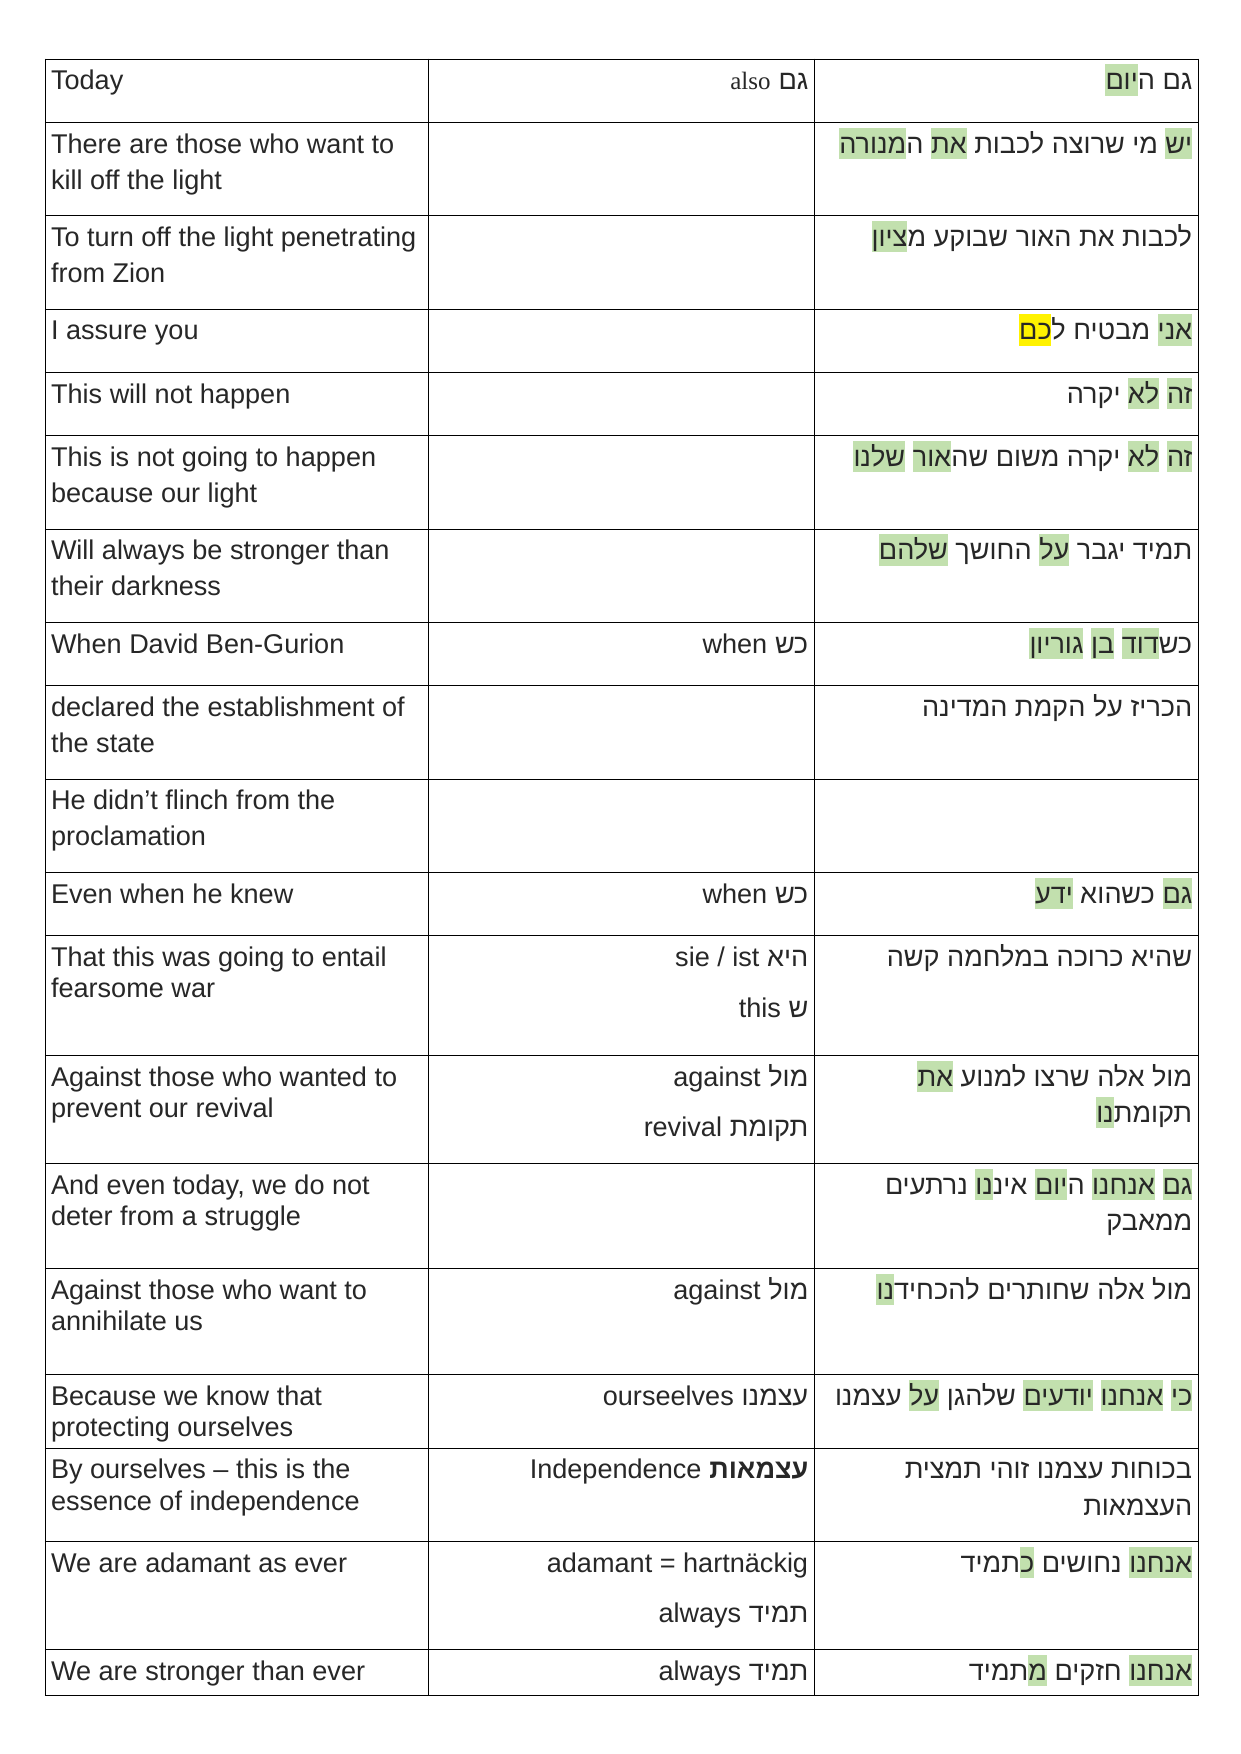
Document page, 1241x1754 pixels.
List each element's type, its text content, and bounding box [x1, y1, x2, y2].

table_cell That this was going to entail fearsome war [46, 936, 428, 1055]
table_cell [429, 686, 814, 778]
table_cell כשדוד בן גוריון [815, 623, 1198, 685]
table_cell כש when [429, 873, 814, 935]
table_cell He didn’t flinch from the proclamation [46, 780, 428, 872]
table_cell מול אלה שחותרים להכחידנו [815, 1269, 1198, 1374]
table_cell This will not happen [46, 373, 428, 435]
table_cell [429, 310, 814, 372]
table_cell We are stronger than ever [46, 1650, 428, 1695]
table_cell לכבות את האור שבוקע מציון [815, 216, 1198, 308]
table_cell זה לא יקרה משום שהאור שלנו [815, 436, 1198, 528]
table_cell Because we know that protecting ourselves [46, 1375, 428, 1448]
table_cell אנחנו נחושים כתמיד [815, 1542, 1198, 1649]
table_cell גם also [429, 60, 814, 122]
table_cell [429, 123, 814, 215]
table_cell I assure you [46, 310, 428, 372]
table_cell מול against תקומת revival [429, 1056, 814, 1163]
table_cell [429, 530, 814, 622]
table_cell שהיא כרוכה במלחמה קשה [815, 936, 1198, 1055]
table_cell גם היום [815, 60, 1198, 122]
table_cell adamant = hartnäckig תמיד always [429, 1542, 814, 1649]
table_cell תמיד יגבר על החושך שלהם [815, 530, 1198, 622]
table_cell And even today, we do not deter from a struggle [46, 1164, 428, 1268]
table_cell תמיד always [429, 1650, 814, 1695]
table_cell Against those who want to annihilate us [46, 1269, 428, 1374]
table_cell There are those who want to kill off the light [46, 123, 428, 215]
table_cell declared the establishment of the state [46, 686, 428, 778]
table_cell [429, 780, 814, 872]
table_cell כי אנחנו יודעים שלהגן על עצמנו [815, 1375, 1198, 1448]
table_cell גם אנחנו היום איננו נרתעים ממאבק [815, 1164, 1198, 1268]
table_cell To turn off the light penetrating from Zion [46, 216, 428, 308]
table_cell By ourselves – this is the essence of independence [46, 1449, 428, 1541]
table_cell מול against [429, 1269, 814, 1374]
table_cell בכוחות עצמנו זוהי תמצית העצמאות [815, 1449, 1198, 1541]
table_cell [815, 780, 1198, 872]
table_cell When David Ben-Gurion [46, 623, 428, 685]
table_cell היא sie / ist ש this [429, 936, 814, 1055]
table_cell עצמאות Independence [429, 1449, 814, 1541]
table_cell Today [46, 60, 428, 122]
table_cell עצמנו ourseelves [429, 1375, 814, 1448]
table_cell Against those who wanted to prevent our revival [46, 1056, 428, 1163]
table_cell [429, 216, 814, 308]
table_cell הכריז על הקמת המדינה [815, 686, 1198, 778]
table_cell גם כשהוא ידע [815, 873, 1198, 935]
table_cell [429, 373, 814, 435]
table_cell This is not going to happen because our light [46, 436, 428, 528]
table_cell אני מבטיח לכם [815, 310, 1198, 372]
table_cell We are adamant as ever [46, 1542, 428, 1649]
table_cell אנחנו חזקים מתמיד [815, 1650, 1198, 1695]
table_cell [429, 436, 814, 528]
table_cell Will always be stronger than their darkness [46, 530, 428, 622]
table_cell יש מי שרוצה לכבות את המנורה [815, 123, 1198, 215]
table_cell Even when he knew [46, 873, 428, 935]
table_cell זה לא יקרה [815, 373, 1198, 435]
table_cell מול אלה שרצו למנוע את תקומתנו [815, 1056, 1198, 1163]
table_cell כש when [429, 623, 814, 685]
table_cell [429, 1164, 814, 1268]
